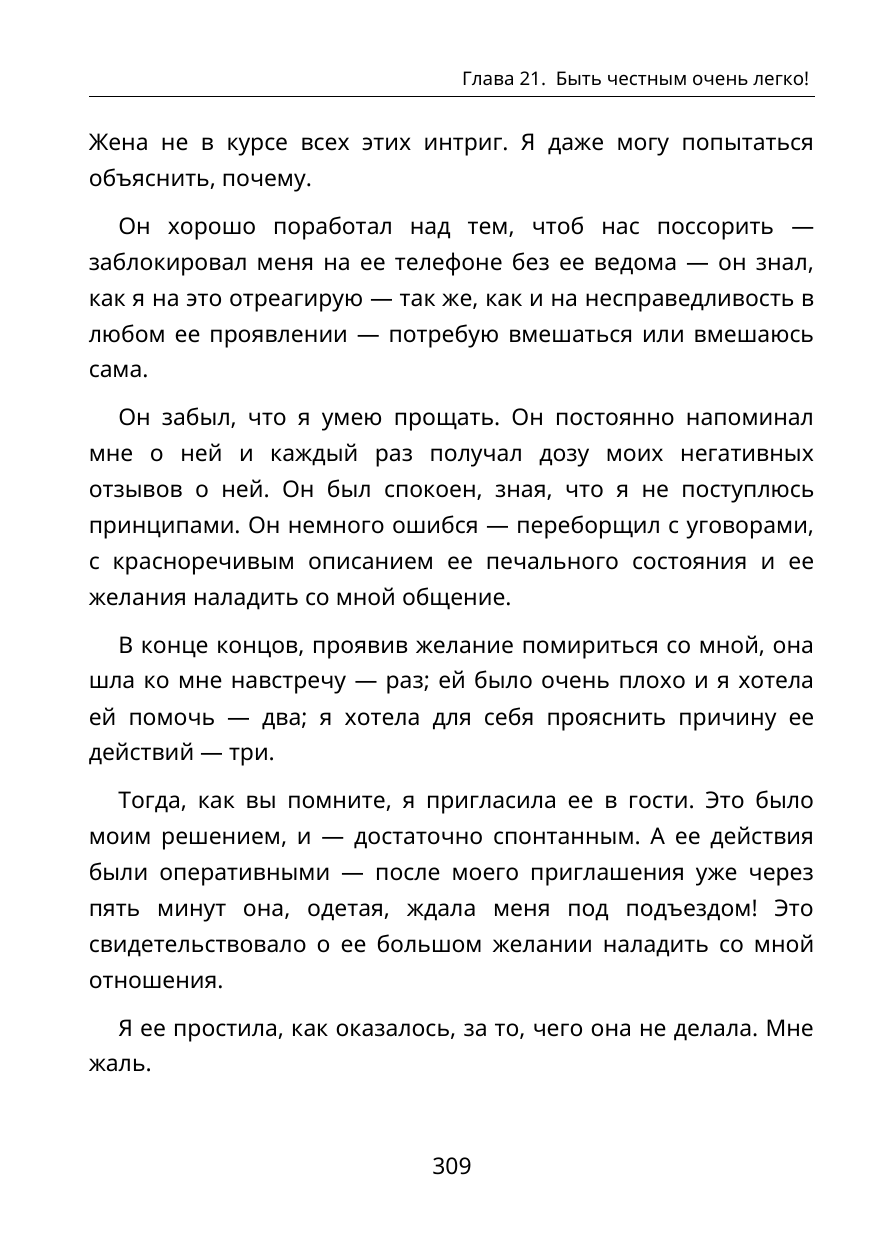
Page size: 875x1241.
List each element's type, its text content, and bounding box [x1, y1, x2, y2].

text Я ее простила, как оказалось, за то, чего она не делала. Мне жаль. [88, 1011, 815, 1079]
text Тогда, как вы помните, я пригласила ее в гости. Это было моим решением, и — достаточно спонтанным. А ее действия были оперативными — после моего приглашения уже через пять минут она, одетая, ждала меня под подъездом! Это свидетельствовало о ее большом желании наладить со мной отношения. [88, 784, 815, 995]
text В конце концов, проявив желание помириться со мной, она шла ко мне навстречу — раз; ей было очень плохо и я хотела ей помочь — два; я хотела для себя прояснить причину ее действий — три. [88, 628, 815, 768]
text Жена не в курсе всех этих интриг. Я даже могу попытаться объяснить, почему. [88, 126, 815, 193]
text Он забыл, что я умею прощать. Он постоянно напоминал мне о ней и каждый раз получал дозу моих негативных отзывов о ней. Он был спокоен, зная, что я не поступлюсь принципами. Он немного ошибся — переборщил с уговорами, с красноречивым описанием ее печального состояния и ее желания наладить со мной общение. [88, 401, 815, 612]
text Он хорошо поработал над тем, чтоб нас поссорить — заблокировал меня на ее телефоне без ее ведома — он знал, как я на это отреагирую — так же, как и на несправедливость в любом ее проявлении — потребую вмешаться или вмешаюсь сама. [88, 210, 815, 385]
